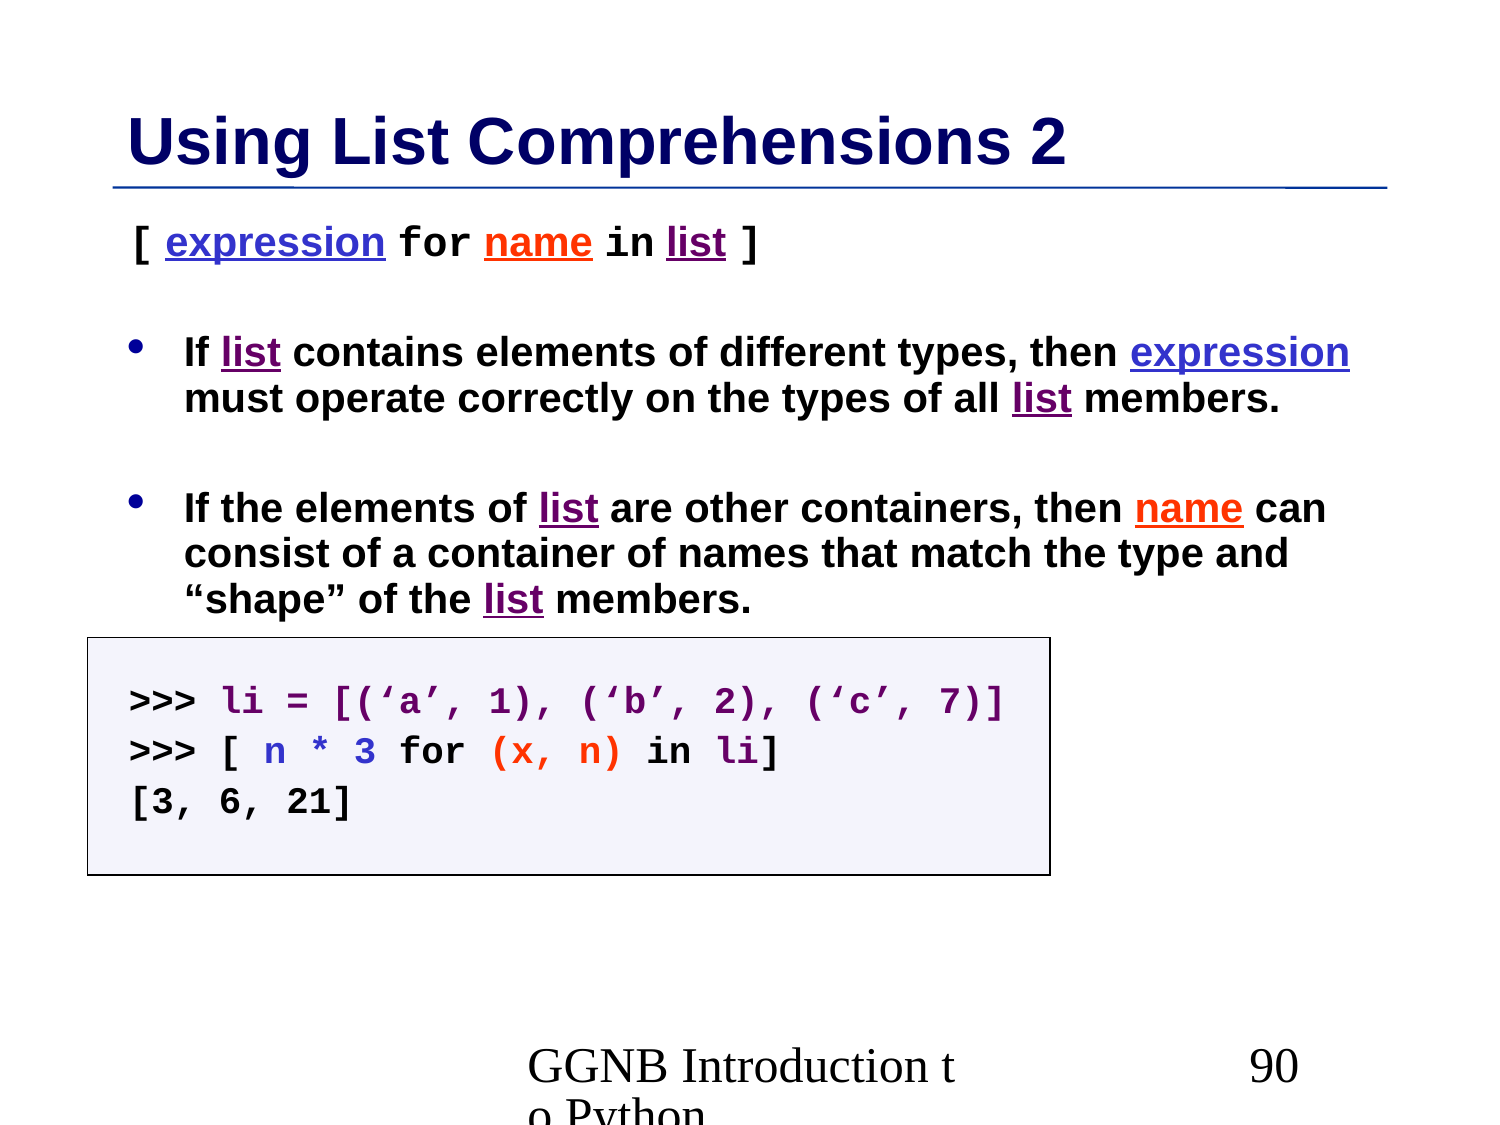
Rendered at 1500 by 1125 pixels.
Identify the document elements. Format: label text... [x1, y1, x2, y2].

list [ expression for name in list ] If list contains elements of different types, then expression must operate correctly on the types of all list members. If the elements of list are other containers, then name can consist of a container of names that match the type and “shape” of the list members. >>> li = [(‘a’, 1), (‘b’, 2), (‘c’, 7)] >>> [ n * 3 for (x, n) in li] [3, 6, 21] [112, 212, 1388, 963]
text_box [87, 637, 112, 876]
title Using List Comprehensions 2 [112, 89, 1388, 185]
